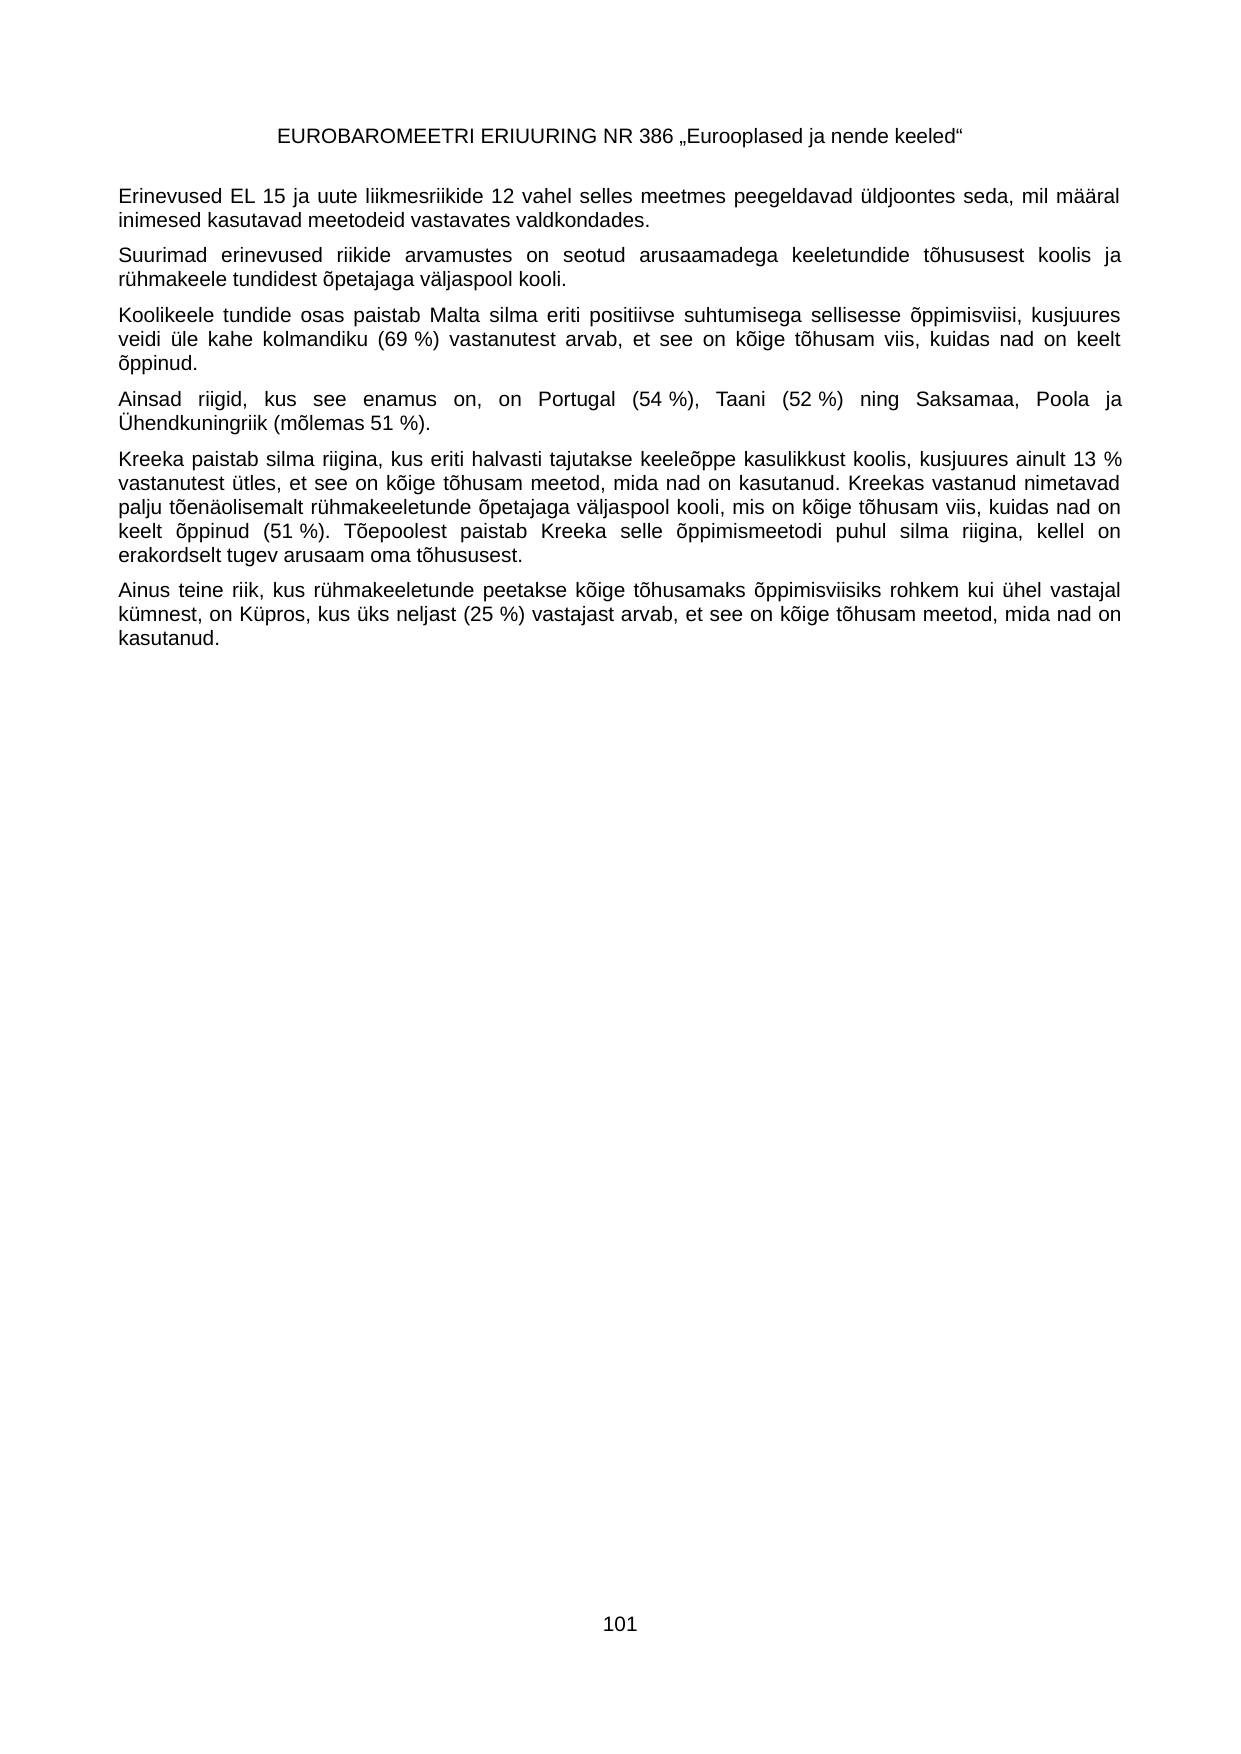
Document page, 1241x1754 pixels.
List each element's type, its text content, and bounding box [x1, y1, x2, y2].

text Ainus teine riik, kus rühmakeeletunde peetakse kõige tõhusamaks õppimisviisiks rohkem kui ühel vastajal kümnest, on Küpros, kus üks neljast (25 %) vastajast arvab, et see on kõige tõhusam meetod, mida nad on kasutanud. [118, 578, 1122, 650]
text Suurimad erinevused riikide arvamustes on seotud arusaamadega keeletundide tõhususest koolis ja rühmakeele tundidest õpetajaga väljaspool kooli. [118, 243, 1122, 291]
text Kreeka paistab silma riigina, kus eriti halvasti tajutakse keeleõppe kasulikkust koolis, kusjuures ainult 13 % vastanutest ütles, et see on kõige tõhusam meetod, mida nad on kasutanud. Kreekas vastanud nimetavad palju tõenäolisemalt rühmakeeletunde õpetajaga väljaspool kooli, mis on kõige tõhusam viis, kuidas nad on keelt õppinud (51 %). Tõepoolest paistab Kreeka selle õppimismeetodi puhul silma riigina, kellel on erakordselt tugev arusaam oma tõhususest. [118, 447, 1122, 566]
text Erinevused EL 15 ja uute liikmesriikide 12 vahel selles meetmes peegeldavad üldjoontes seda, mil määral inimesed kasutavad meetodeid vastavates valdkondades. [118, 183, 1122, 231]
text Ainsad riigid, kus see enamus on, on Portugal (54 %), Taani (52 %) ning Saksamaa, Poola ja Ühendkuningriik (mõlemas 51 %). [118, 387, 1122, 435]
text Koolikeele tundide osas paistab Malta silma eriti positiivse suhtumisega sellisesse õppimisviisi, kusjuures veidi üle kahe kolmandiku (69 %) vastanutest arvab, et see on kõige tõhusam viis, kuidas nad on keelt õppinud. [118, 303, 1122, 375]
